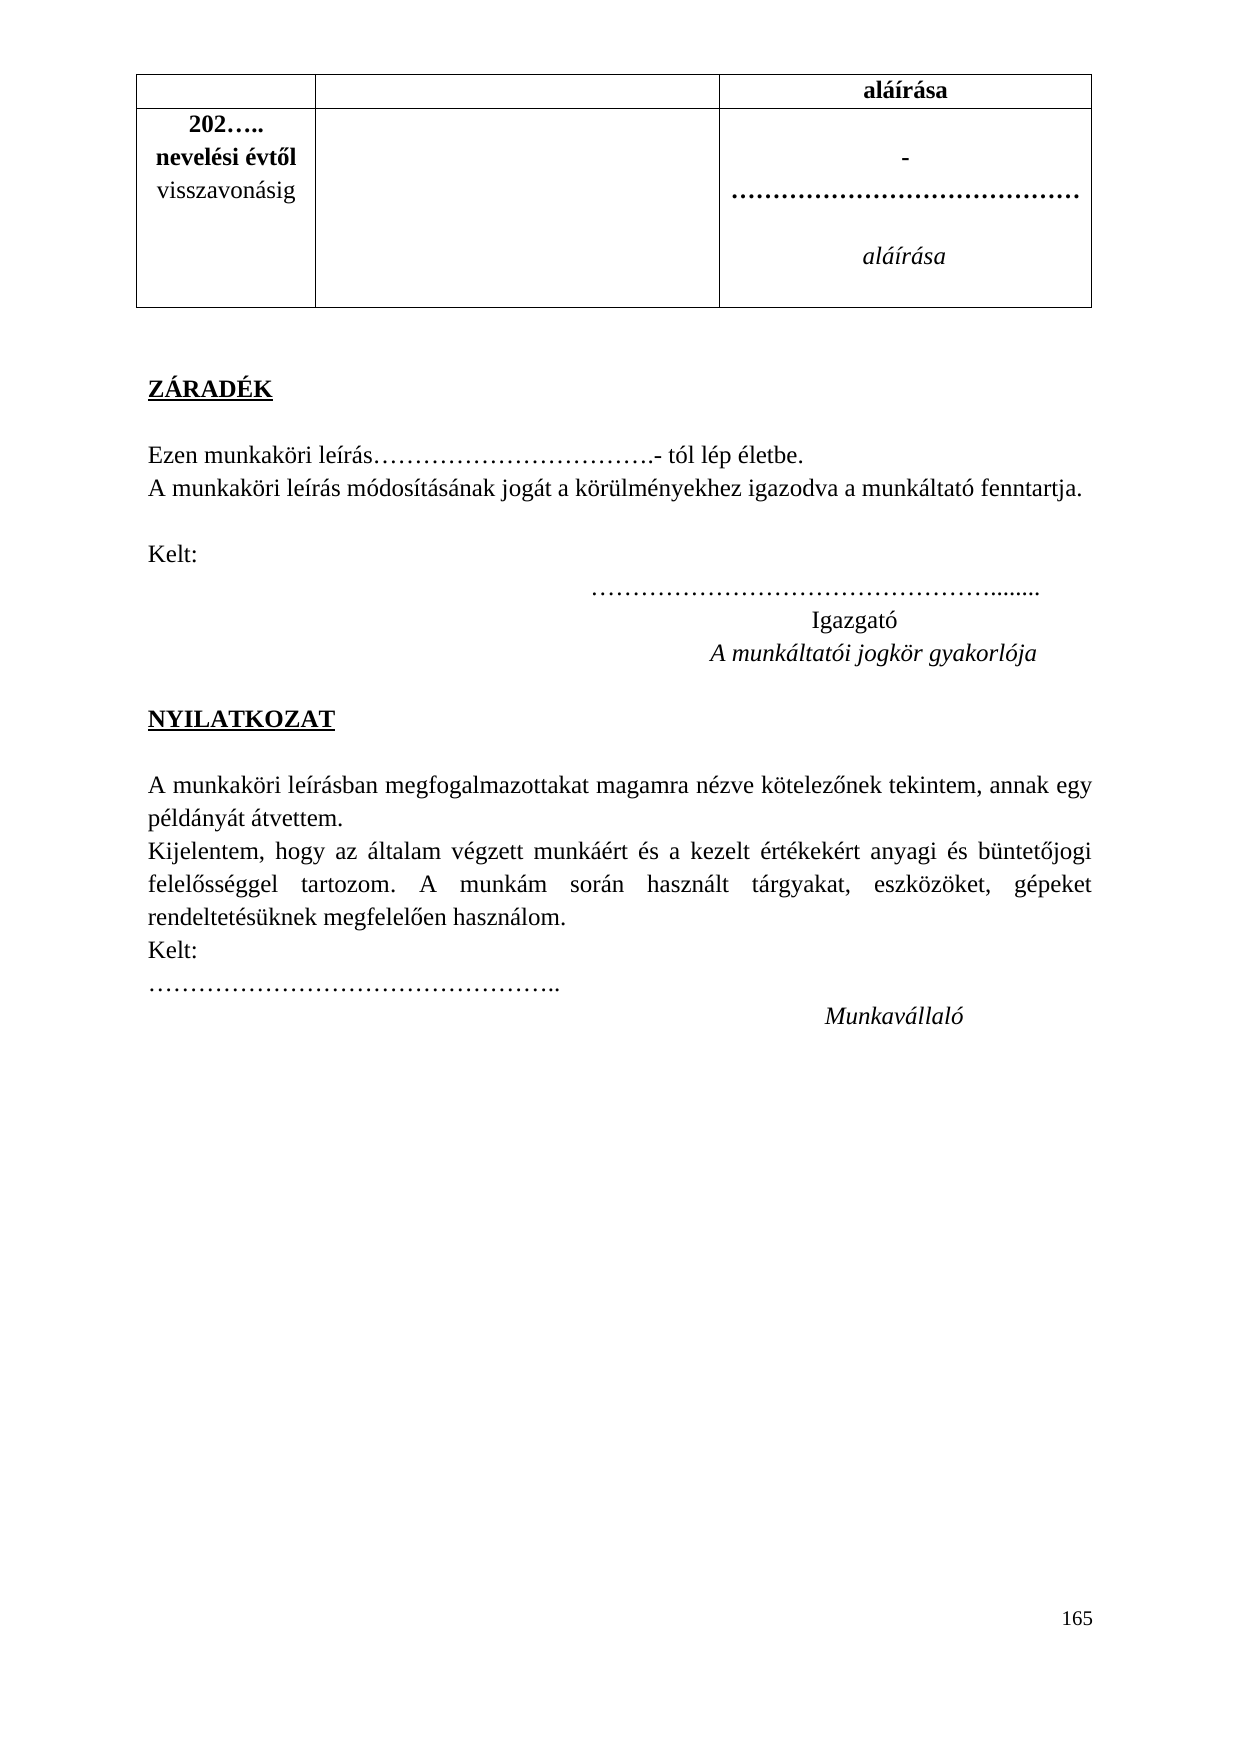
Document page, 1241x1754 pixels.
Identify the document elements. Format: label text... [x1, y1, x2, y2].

table_header [316, 75, 719, 108]
table_header aláírása [720, 75, 1091, 108]
text Kelt: ………………………………………….. [148, 935, 1093, 997]
table_header [137, 75, 315, 108]
text Kelt: [148, 539, 1093, 568]
text A munkáltatói jogkör gyakorlója [148, 638, 1093, 667]
text NYILATKOZAT [148, 704, 1093, 733]
text …………………………………………........ Igazgató [148, 572, 1093, 634]
text Munkavállaló [148, 1001, 1093, 1030]
table_cell - …………………………………… aláírása [720, 109, 1091, 307]
text Kijelentem, hogy az általam végzett munkáért és a kezelt értékekért anyagi és büntetőjogi felelősséggel tartozom. A munkám során használt tárgyakat, eszközöket, gépeket rendeltetésüknek megfelelően használom. [148, 836, 1093, 931]
text ZÁRADÉK [148, 374, 1093, 403]
text A munkaköri leírásban megfogalmazottakat magamra nézve kötelezőnek tekintem, annak egy példányát átvettem. [148, 770, 1093, 832]
table_cell [316, 109, 719, 307]
text A munkaköri leírás módosításának jogát a körülményekhez igazodva a munkáltató fenntartja. [148, 473, 1093, 502]
text Ezen munkaköri leírás…………………………….- tól lép életbe. [148, 440, 1093, 469]
table_cell 202….. nevelési évtől visszavonásig [137, 109, 315, 307]
